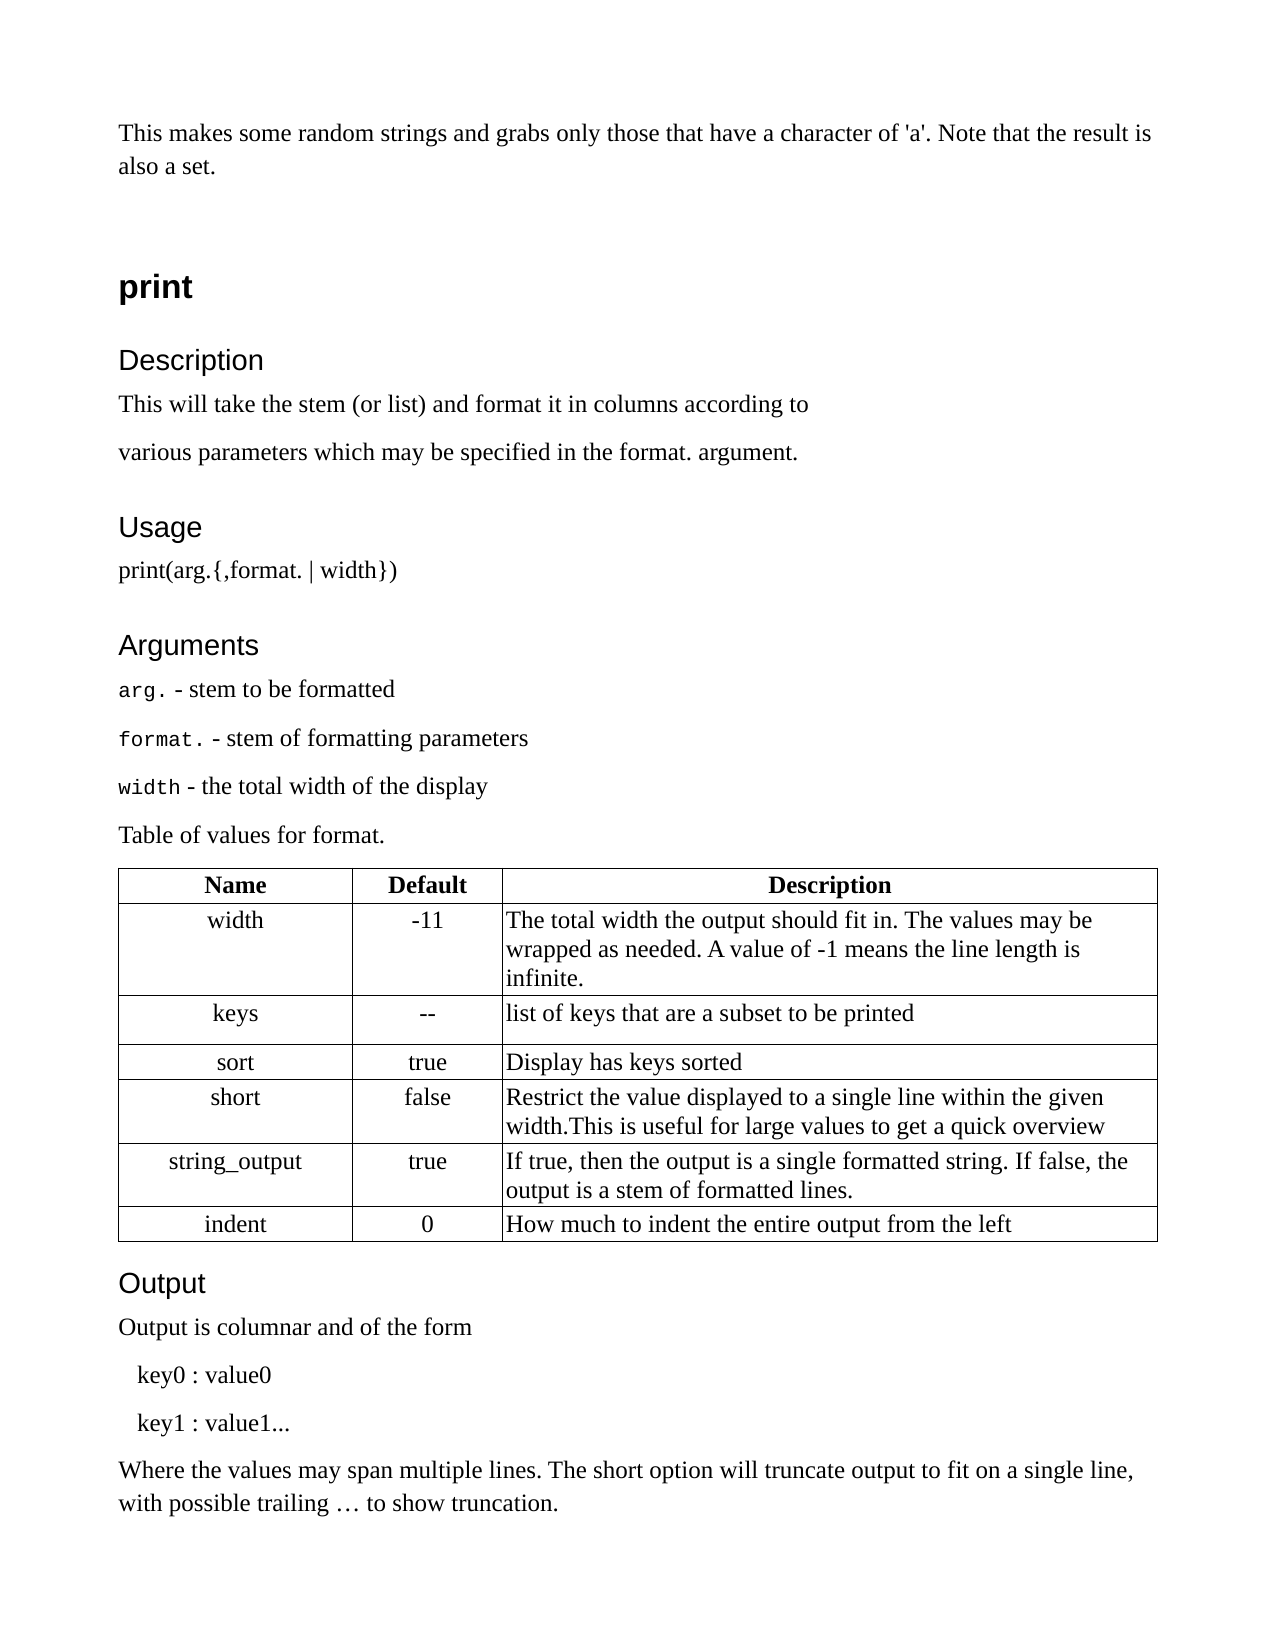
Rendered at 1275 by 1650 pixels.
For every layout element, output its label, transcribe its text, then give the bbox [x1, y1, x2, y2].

table_cell The total width the output should fit in. The values may be wrapped as needed. A value of -1 means the line length is infinite. [503, 904, 1157, 995]
text arg. - stem to be formatted [118, 674, 1157, 704]
text Table of values for format. [118, 820, 1157, 849]
table_cell sort [119, 1045, 352, 1079]
table_cell short [119, 1080, 352, 1143]
table_cell Restrict the value displayed to a single line within the given width.This is useful for large values to get a quick overview [503, 1080, 1157, 1143]
subtitle Usage [118, 509, 1157, 543]
subtitle Output [118, 1266, 1157, 1300]
subtitle Description [118, 343, 1157, 377]
table_header Name [119, 869, 352, 902]
table_cell list of keys that are a subset to be printed [503, 996, 1157, 1044]
table_cell -- [353, 996, 502, 1044]
table_header Description [503, 869, 1157, 902]
table_cell true [353, 1144, 502, 1206]
table_cell How much to indent the entire output from the left [503, 1207, 1157, 1241]
table_header Default [353, 869, 502, 902]
text This will take the stem (or list) and format it in columns according to [118, 389, 1157, 418]
text This makes some random strings and grabs only those that have a character of 'a'. Note that the result is also a set. [118, 118, 1157, 180]
table_cell false [353, 1080, 502, 1143]
text print(arg.{,format. | width}) [118, 556, 1157, 584]
subtitle print [118, 267, 1157, 306]
text Where the values may span multiple lines. The short option will truncate output to fit on a single line, with possible trailing … to show truncation. [118, 1455, 1157, 1517]
text key1 : value1... [118, 1408, 1157, 1436]
table_cell If true, then the output is a single formatted string. If false, the output is a stem of formatted lines. [503, 1144, 1157, 1206]
text key0 : value0 [118, 1360, 1157, 1389]
table_cell string_output [119, 1144, 352, 1206]
subtitle Arguments [118, 628, 1157, 662]
table_cell indent [119, 1207, 352, 1241]
text various parameters which may be specified in the format. argument. [118, 437, 1157, 466]
table_cell 0 [353, 1207, 502, 1241]
text format. - stem of formatting parameters [118, 723, 1157, 752]
text Output is columnar and of the form [118, 1312, 1157, 1341]
table_cell true [353, 1045, 502, 1079]
table_cell Display has keys sorted [503, 1045, 1157, 1079]
table_cell -11 [353, 904, 502, 995]
table_cell width [119, 904, 352, 995]
text width - the total width of the display [118, 771, 1157, 801]
table_cell keys [119, 996, 352, 1044]
